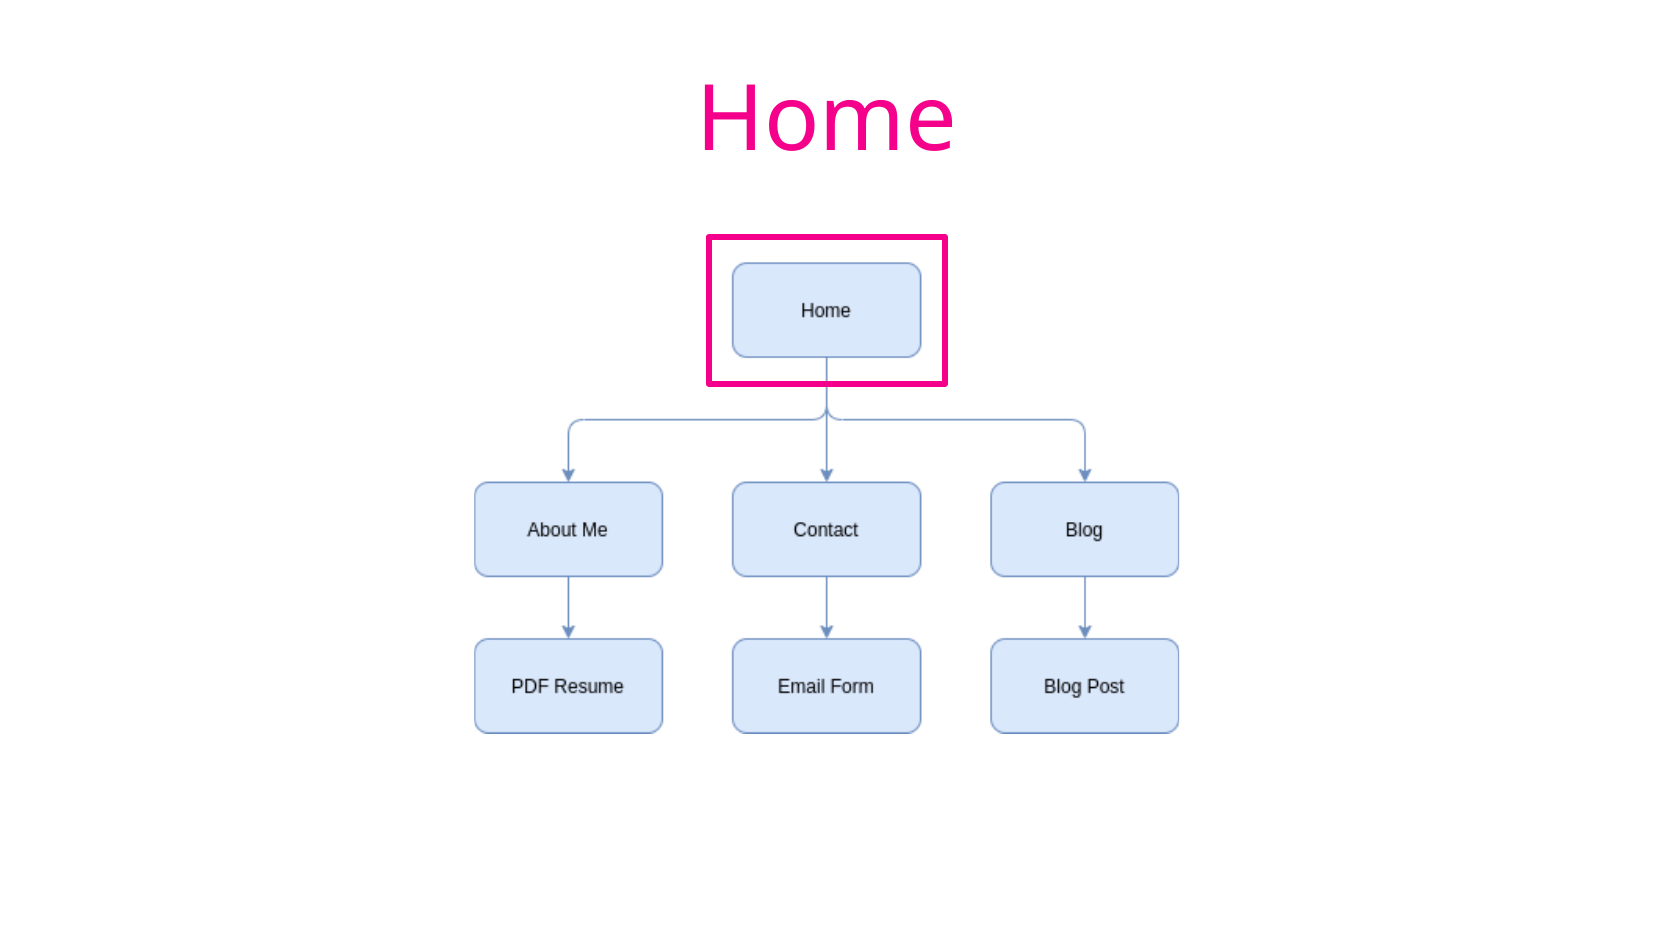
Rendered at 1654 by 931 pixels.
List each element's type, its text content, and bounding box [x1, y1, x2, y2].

picture [712, 248, 942, 381]
picture [474, 248, 1180, 734]
title Home [82, 37, 1571, 193]
